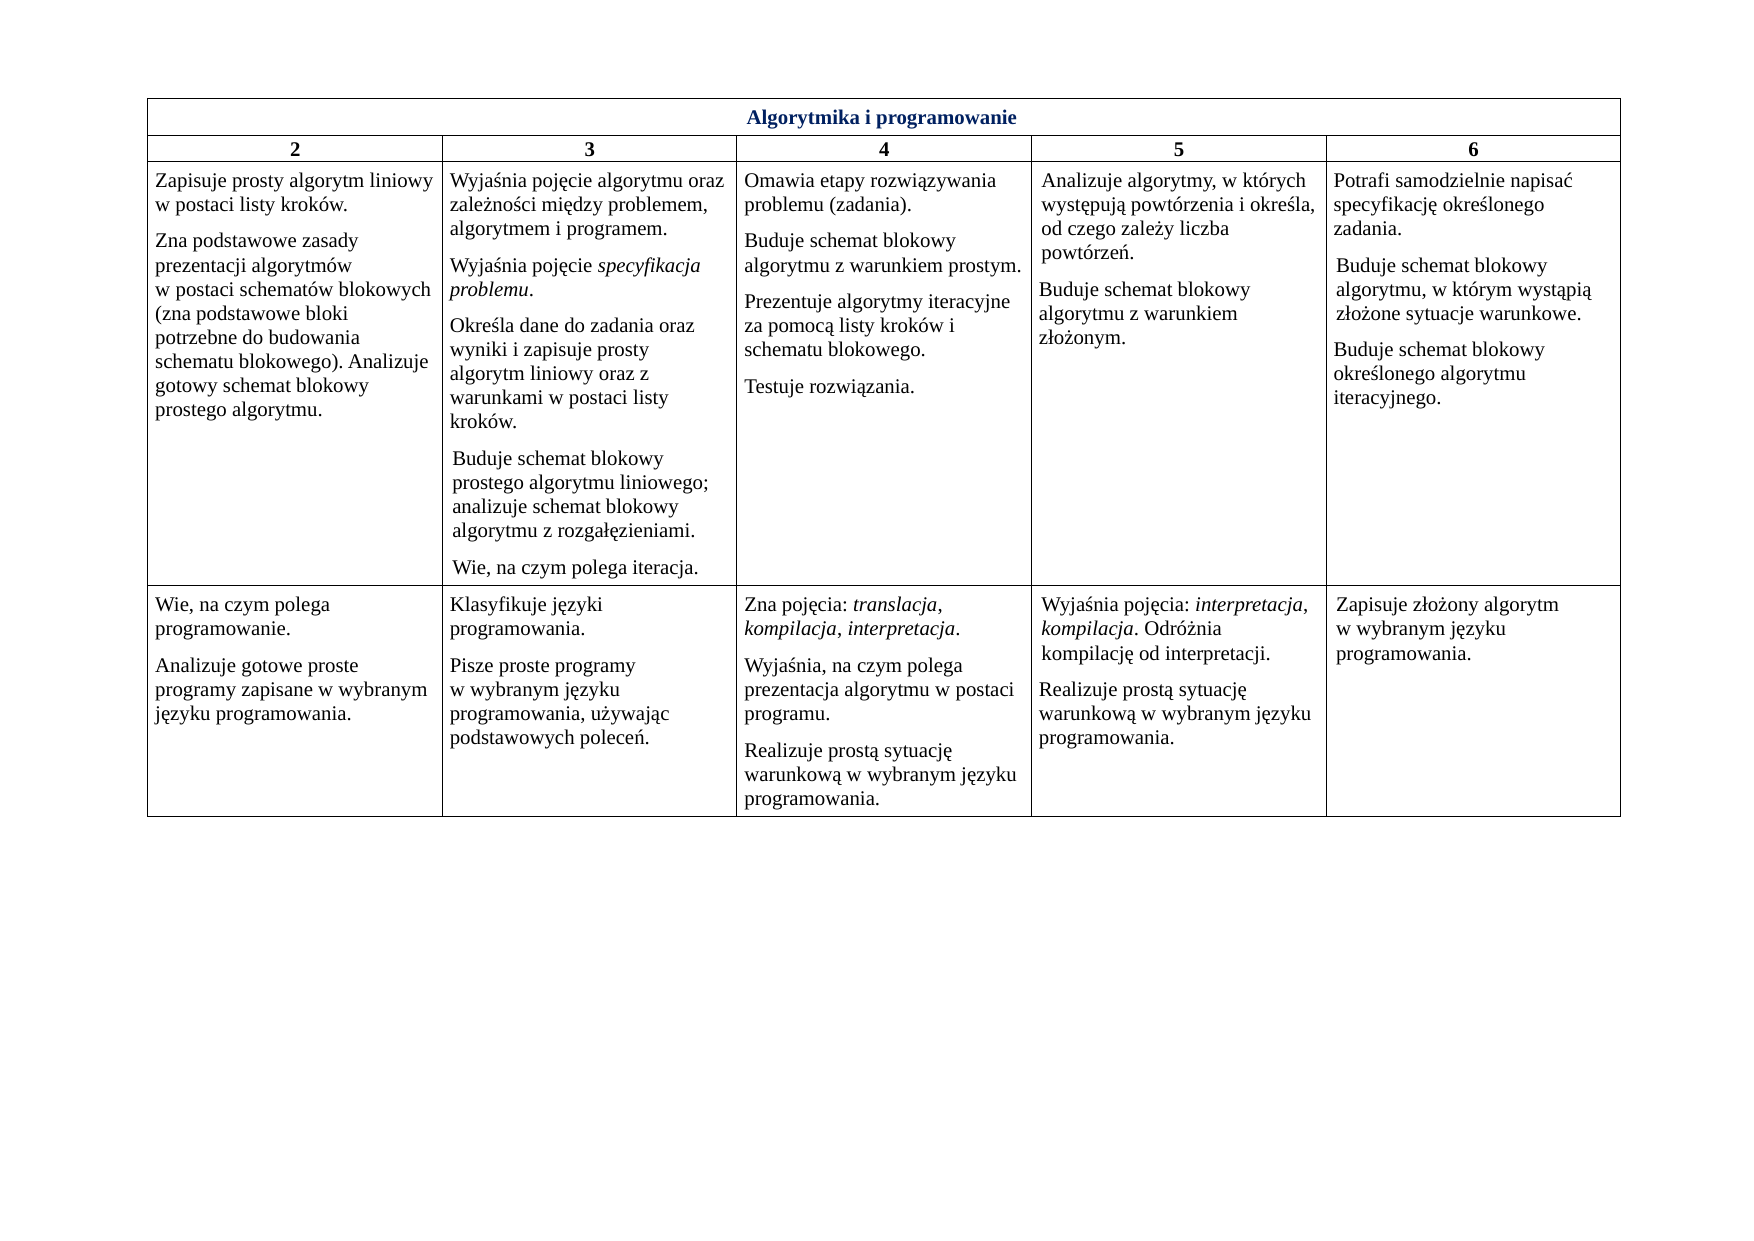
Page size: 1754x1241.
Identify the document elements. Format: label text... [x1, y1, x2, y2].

table_cell Zapisuje złożony algorytm w wybranym języku programowania. [1327, 586, 1620, 816]
table_cell 3 [443, 136, 736, 161]
table_header Algorytmika i programowanie [148, 99, 1620, 135]
table_cell Wyjaśnia pojęcie algorytmu oraz zależności między problemem, algorytmem i programem. Wyjaśnia pojęcie specyfikacja problemu. Określa dane do zadania oraz wyniki i zapisuje prosty algorytm liniowy oraz z warunkami w postaci listy kroków. Buduje schemat blokowy prostego algorytmu liniowego; analizuje schemat blokowy algorytmu z rozgałęzieniami. Wie, na czym polega iteracja. [443, 162, 736, 585]
table_cell Zna pojęcia: translacja, kompilacja, interpretacja. Wyjaśnia, na czym polega prezentacja algorytmu w postaci programu. Realizuje prostą sytuację warunkową w wybranym języku programowania. [737, 586, 1031, 816]
table_cell Analizuje algorytmy, w których występują powtórzenia i określa, od czego zależy liczba powtórzeń. Buduje schemat blokowy algorytmu z warunkiem złożonym. [1032, 162, 1326, 585]
table_cell Wyjaśnia pojęcia: interpretacja, kompilacja. Odróżnia kompilację od interpretacji. Realizuje prostą sytuację warunkową w wybranym języku programowania. [1032, 586, 1326, 816]
table_cell 5 [1032, 136, 1326, 161]
table_cell Wie, na czym polega programowanie. Analizuje gotowe proste programy zapisane w wybranym języku programowania. [148, 586, 442, 816]
table_cell 4 [737, 136, 1031, 161]
table_cell Omawia etapy rozwiązywania problemu (zadania). Buduje schemat blokowy algorytmu z warunkiem prostym. Prezentuje algorytmy iteracyjne za pomocą listy kroków i schematu blokowego. Testuje rozwiązania. [737, 162, 1031, 585]
table_cell Zapisuje prosty algorytm liniowy w postaci listy kroków. Zna podstawowe zasady prezentacji algorytmów w postaci schematów blokowych (zna podstawowe bloki potrzebne do budowania schematu blokowego). Analizuje gotowy schemat blokowy prostego algorytmu. [148, 162, 442, 585]
table_cell 2 [148, 136, 442, 161]
table_cell 6 [1327, 136, 1620, 161]
table_cell Klasyfikuje języki programowania. Pisze proste programy w wybranym języku programowania, używając podstawowych poleceń. [443, 586, 736, 816]
table_cell Potrafi samodzielnie napisać specyfikację określonego zadania. Buduje schemat blokowy algorytmu, w którym wystąpią złożone sytuacje warunkowe. Buduje schemat blokowy określonego algorytmu iteracyjnego. [1327, 162, 1620, 585]
